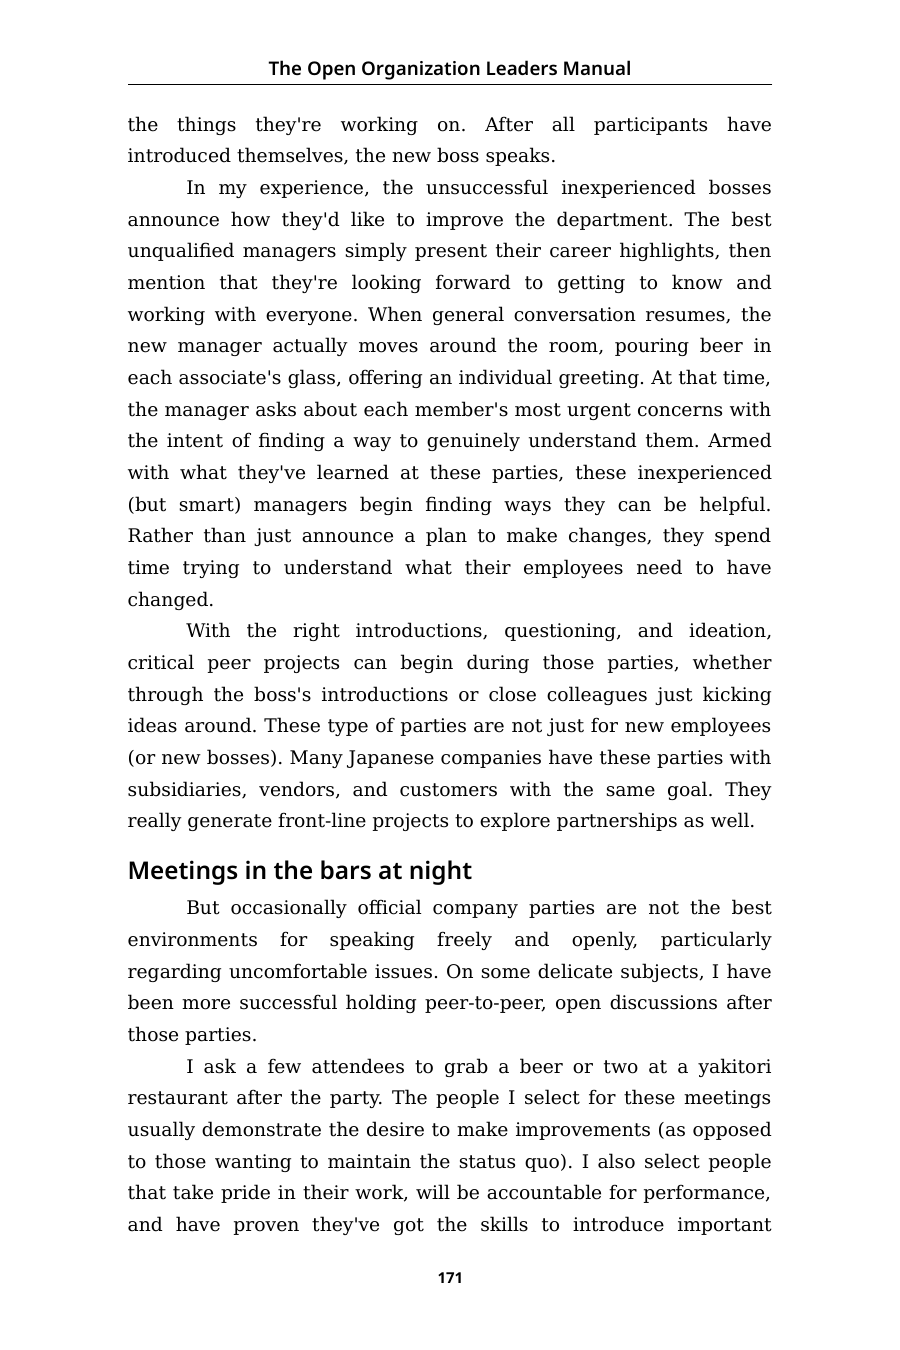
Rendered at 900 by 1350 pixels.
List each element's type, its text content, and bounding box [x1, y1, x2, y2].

subtitle Meetings in the bars at night [127, 857, 772, 885]
text In my experience, the unsuccessful inexperienced bosses announce how they'd like to improve the department. The best unqualified managers simply present their career highlights, then mention that they're looking forward to getting to know and working with everyone. When general conversation resumes, the new manager actually moves around the room, pouring beer in each associate's glass, offering an individual greeting. At that time, the manager asks about each member's most urgent concerns with the intent of finding a way to genuinely understand them. Armed with what they've learned at these parties, these inexperienced (but smart) managers begin finding ways they can be helpful. Rather than just announce a plan to make changes, they spend time trying to understand what their employees need to have changed. [127, 177, 772, 611]
text With the right introductions, questioning, and ideation, critical peer projects can begin during those parties, whether through the boss's introductions or close colleagues just kicking ideas around. These type of parties are not just for new employees (or new bosses). Many Japanese companies have these parties with subsidiaries, vendors, and customers with the same goal. They really generate front-line projects to explore partnerships as well. [127, 621, 772, 832]
text the things they're working on. After all participants have introduced themselves, the new boss speaks. [127, 114, 772, 167]
text But occasionally official company parties are not the best environments for speaking freely and openly, particularly regarding uncomfortable issues. On some delicate subjects, I have been more successful holding peer-to-peer, open discussions after those parties. [127, 897, 772, 1046]
text I ask a few attendees to grab a beer or two at a yakitori restaurant after the party. The people I select for these meetings usually demonstrate the desire to make improvements (as opposed to those wanting to maintain the status quo). I also select people that take pride in their work, will be accountable for performance, and have proven they've got the skills to introduce important [127, 1056, 772, 1236]
